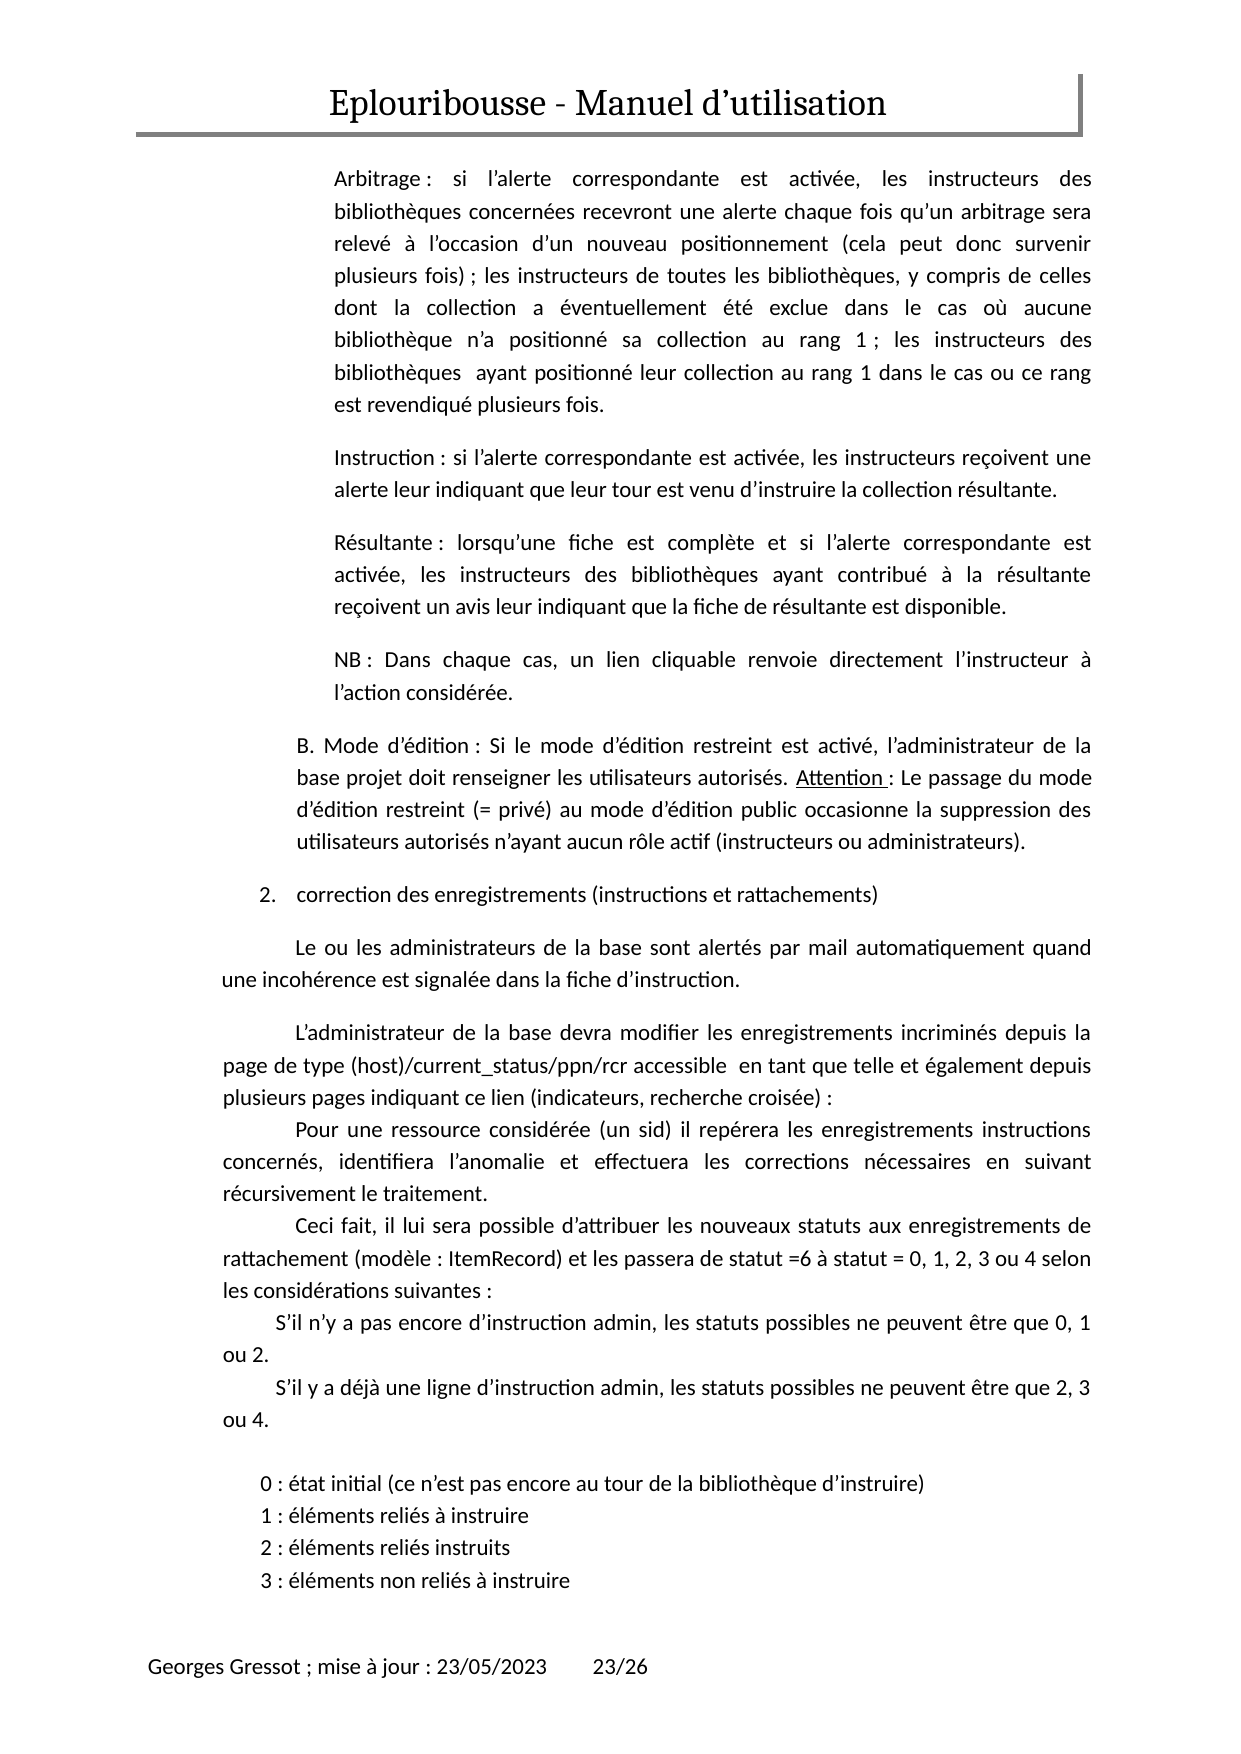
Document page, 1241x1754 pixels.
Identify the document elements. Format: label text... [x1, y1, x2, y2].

list S’il n’y a pas encore d’instruction admin, les statuts possibles ne peuvent être que 0, 1 ou 2. [223, 1308, 1093, 1368]
list Arbitrage : si l’alerte correspondante est activée, les instructeurs des bibliothèques concernées recevront une alerte chaque fois qu’un arbitrage sera relevé à l’occasion d’un nouveau positionnement (cela peut donc survenir plusieurs fois) ; les instructeurs de toutes les bibliothèques, y compris de celles dont la collection a éventuellement été exclue dans le cas où aucune bibliothèque n’a positionné sa collection au rang 1 ; les instructeurs des bibliothèques ayant positionné leur collection au rang 1 dans le cas ou ce rang est revendiqué plusieurs fois. [296, 164, 1093, 418]
list 0 : état initial (ce n’est pas encore au tour de la bibliothèque d’instruire) [223, 1469, 1093, 1497]
list 1 : éléments reliés à instruire [223, 1501, 1093, 1529]
list Pour une ressource considérée (un sid) il repérera les enregistrements instructions concernés, identifiera l’anomalie et effectuera les corrections nécessaires en suivant récursivement le traitement. [223, 1115, 1093, 1207]
text Le ou les administrateurs de la base sont alertés par mail automatiquement quand une incohérence est signalée dans la fiche d’instruction. [221, 933, 1093, 993]
list L’administrateur de la base devra modifier les enregistrements incriminés depuis la page de type (host)/current_status/ppn/rcr accessible en tant que telle et également depuis plusieurs pages indiquant ce lien (indicateurs, recherche croisée) : [223, 1018, 1093, 1111]
list 3 : éléments non reliés à instruire [223, 1566, 1093, 1594]
list correction des enregistrements (instructions et rattachements) [259, 880, 1093, 908]
list Instruction : si l’alerte correspondante est activée, les instructeurs reçoivent une alerte leur indiquant que leur tour est venu d’instruire la collection résultante. [296, 443, 1093, 503]
list S’il y a déjà une ligne d’instruction admin, les statuts possibles ne peuvent être que 2, 3 ou 4. [223, 1373, 1093, 1433]
list 2 : éléments reliés instruits [223, 1533, 1093, 1562]
list NB : Dans chaque cas, un lien cliquable renvoie directement l’instructeur à l’action considérée. [296, 646, 1093, 706]
list Résultante : lorsqu’une fiche est complète et si l’alerte correspondante est activée, les instructeurs des bibliothèques ayant contribué à la résultante reçoivent un avis leur indiquant que la fiche de résultante est disponible. [296, 528, 1093, 621]
list B. Mode d’édition : Si le mode d’édition restreint est activé, l’administrateur de la base projet doit renseigner les utilisateurs autorisés. Attention : Le passage du mode d’édition restreint (= privé) au mode d’édition public occasionne la suppression des utilisateurs autorisés n’ayant aucun rôle actif (instructeurs ou administrateurs). [259, 731, 1093, 855]
list Ceci fait, il lui sera possible d’attribuer les nouveaux statuts aux enregistrements de rattachement (modèle : ItemRecord) et les passera de statut =6 à statut = 0, 1, 2, 3 ou 4 selon les considérations suivantes : [223, 1212, 1093, 1304]
